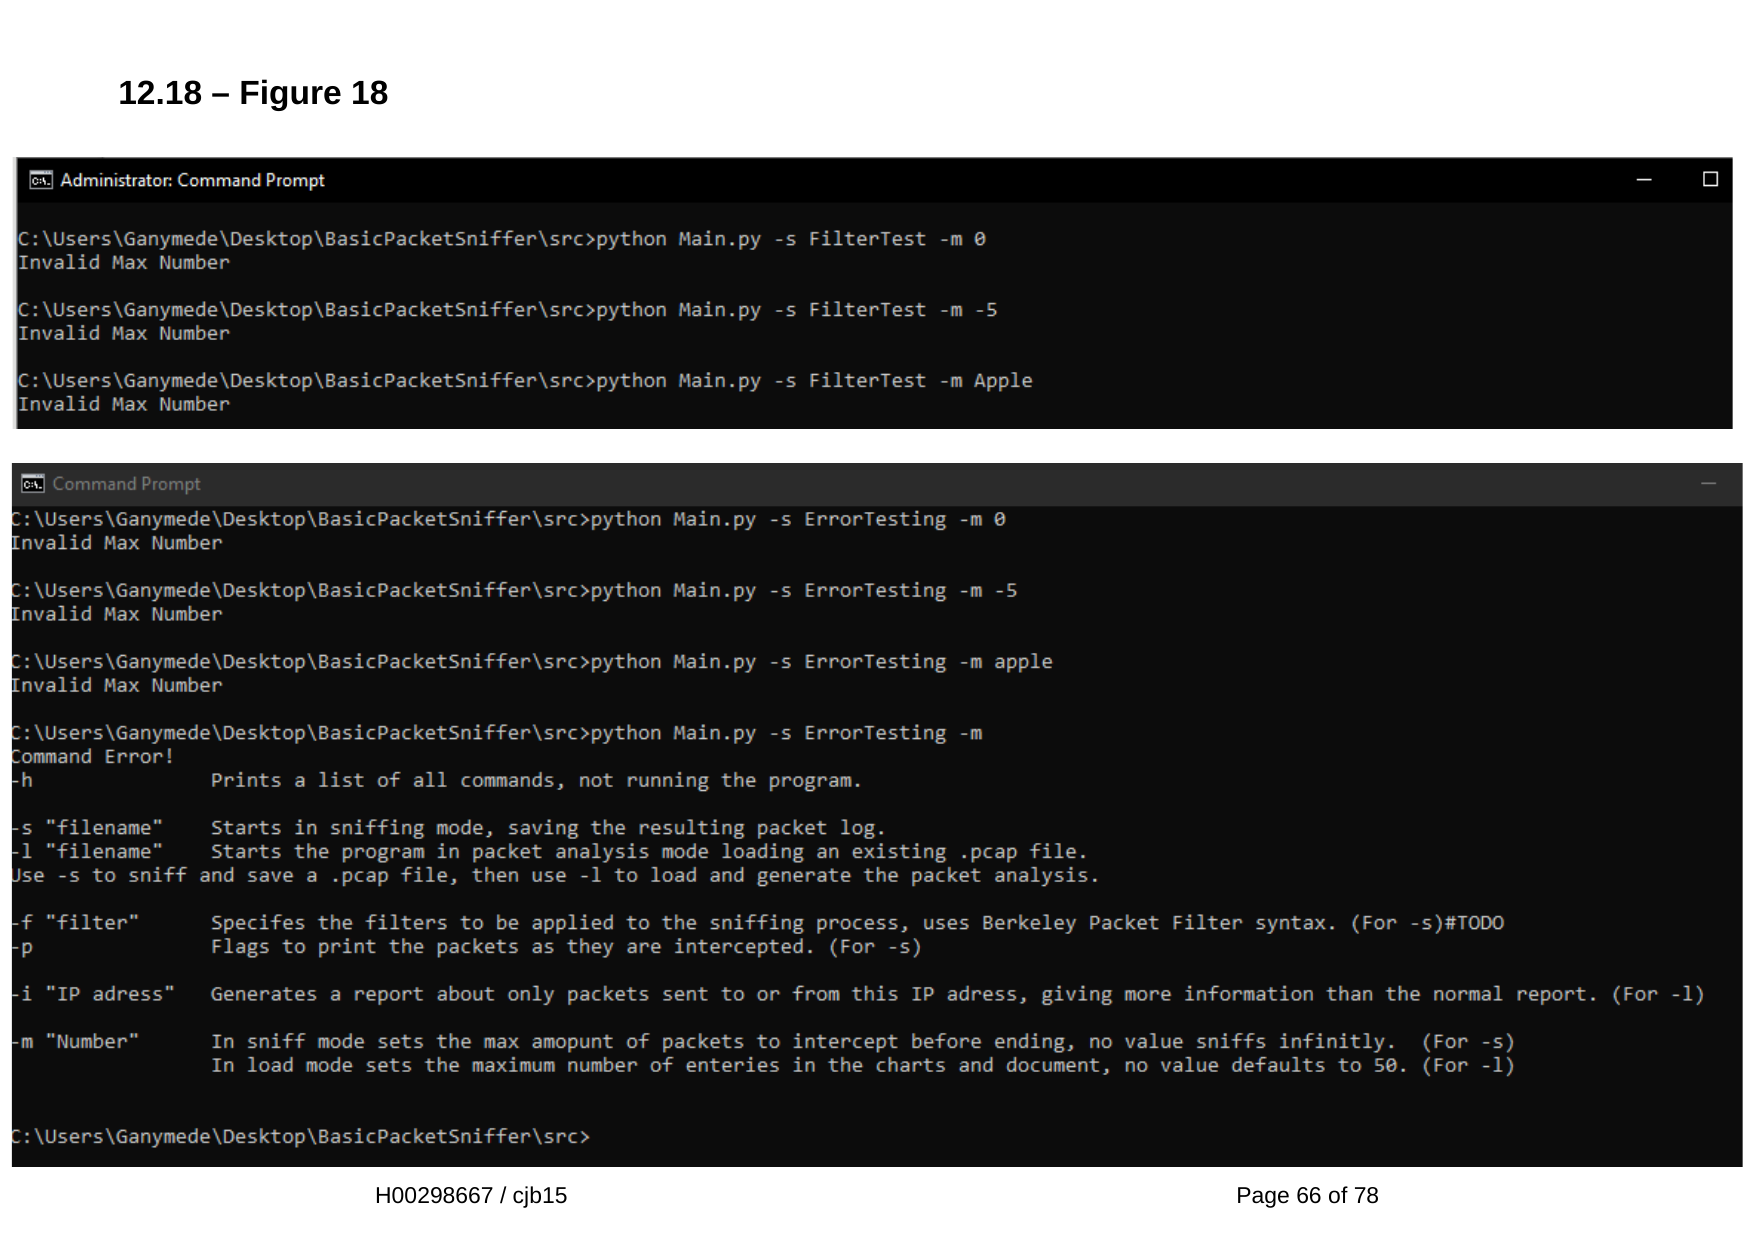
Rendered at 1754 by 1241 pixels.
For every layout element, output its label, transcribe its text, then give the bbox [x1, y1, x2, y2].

picture [11, 463, 1743, 1167]
subtitle 12.18 – Figure 18 [118, 73, 1636, 112]
picture [12, 157, 1733, 429]
